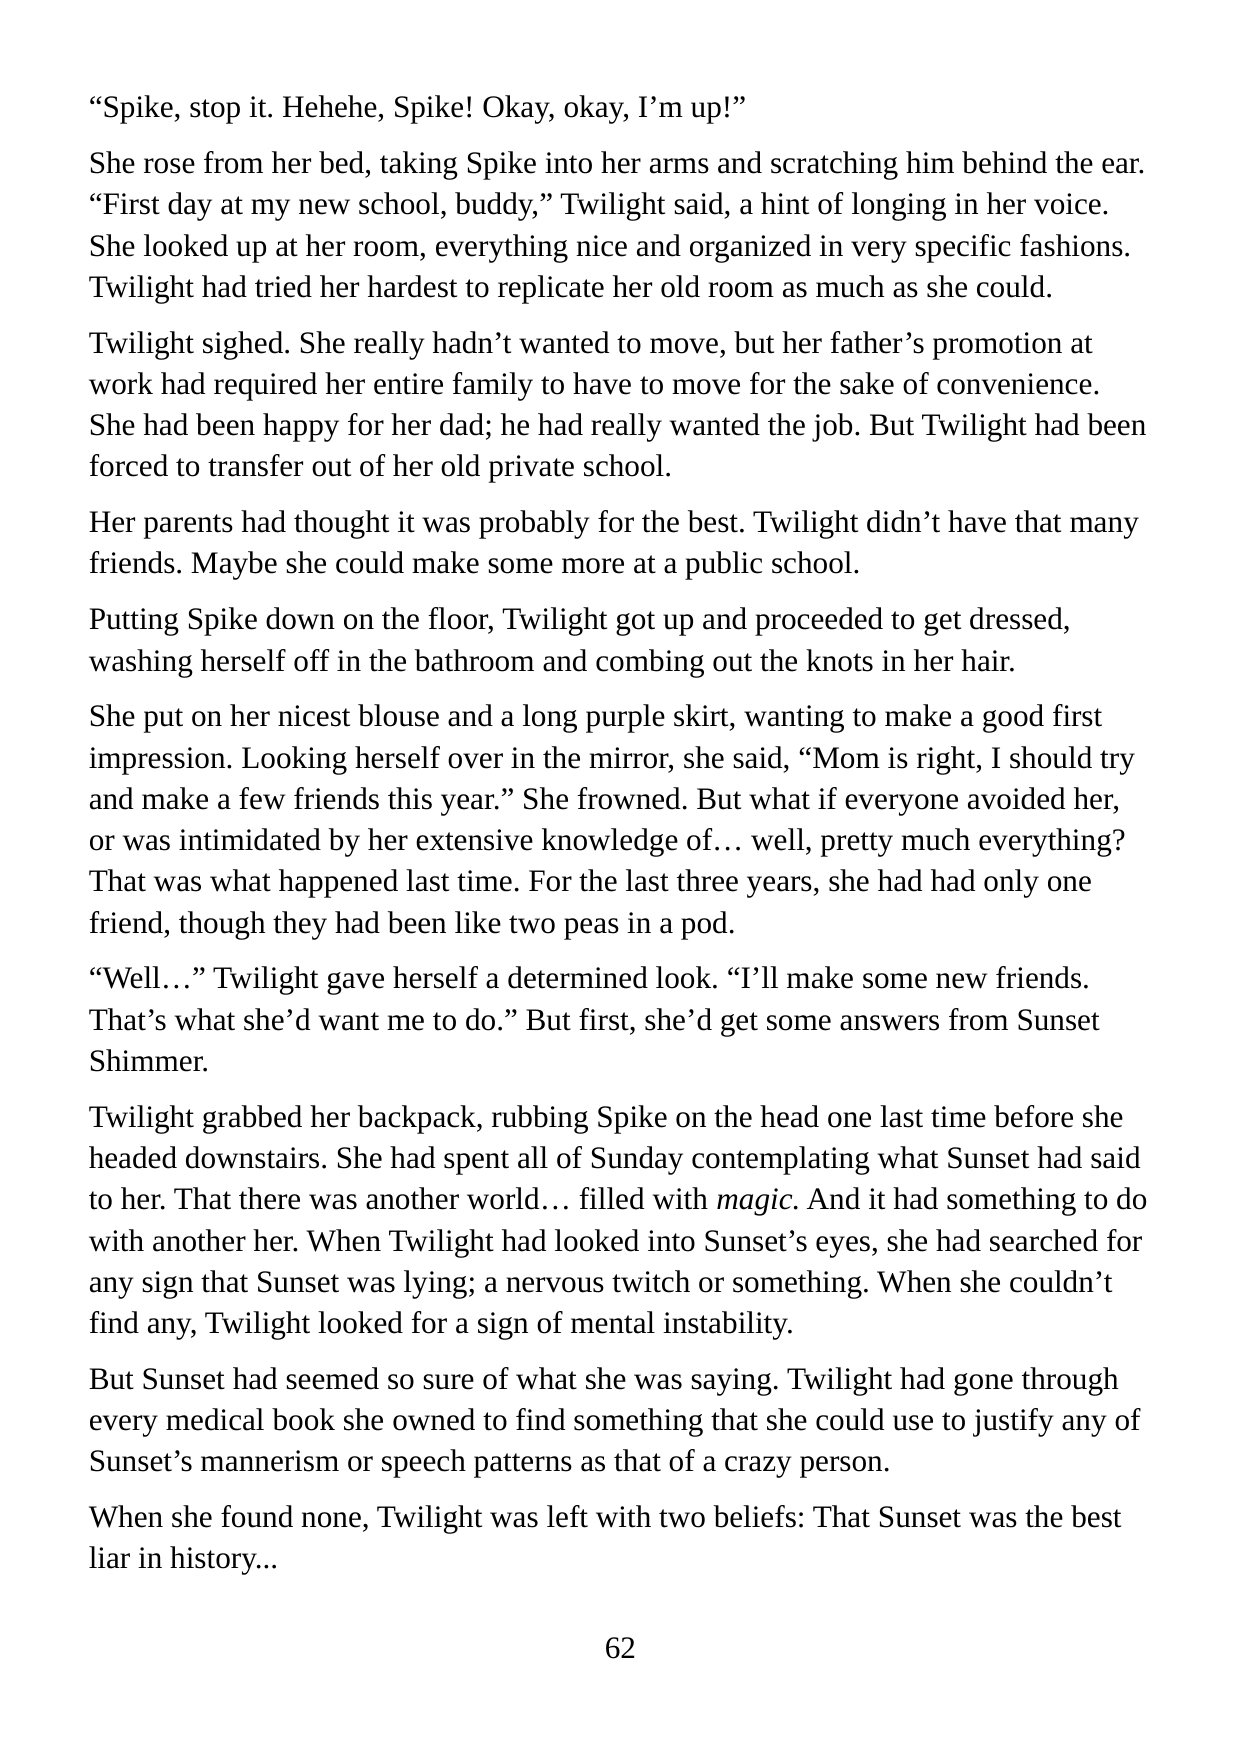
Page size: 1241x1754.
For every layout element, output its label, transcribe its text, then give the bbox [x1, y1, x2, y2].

text Her parents had thought it was probably for the best. Twilight didn’t have that many friends. Maybe she could make some more at a public school. [88, 503, 1152, 581]
text “Spike, stop it. Hehehe, Spike! Okay, okay, I’m up!” [88, 88, 1152, 124]
text But Sunset had seemed so sure of what she was saying. Twilight had gone through every medical book she owned to find something that she could use to justify any of Sunset’s mannerism or speech patterns as that of a crazy person. [88, 1360, 1152, 1479]
text When she found none, Twilight was left with two beliefs: That Sunset was the best liar in history... [88, 1498, 1152, 1576]
text She put on her nicest blouse and a long purple skirt, wanting to make a good first impression. Looking herself over in the mirror, she said, “Mom is right, I should try and make a few friends this year.” She frowned. But what if everyone avoided her, or was intimidated by her extensive knowledge of… well, pretty much everything? That was what happened last time. For the last three years, she had had only one friend, though they had been like two peas in a pod. [88, 698, 1152, 940]
text “Well…” Twilight gave herself a determined look. “I’ll make some new friends. That’s what she’d want me to do.” But first, she’d get some answers from Sunset Shimmer. [88, 960, 1152, 1078]
text Putting Spike down on the floor, Twilight got up and proceeded to get dressed, washing herself off in the bathroom and combing out the knots in her hair. [88, 601, 1152, 678]
text Twilight grabbed her backpack, rubbing Spike on the head one last time before she headed downstairs. She had spent all of Sunday contemplating what Sunset had said to her. That there was another world… filled with magic. And it had something to do with another her. When Twilight had looked into Sunset’s eyes, she had searched for any sign that Sunset was lying; a nervous twitch or something. When she couldn’t find any, Twilight looked for a sign of mental instability. [88, 1098, 1152, 1340]
text She rose from her bed, taking Spike into her arms and scratching him behind the ear. “First day at my new school, buddy,” Twilight said, a hint of longing in her voice. She looked up at her room, everything nice and organized in very specific fashions. Twilight had tried her hardest to replicate her old room as much as she could. [88, 144, 1152, 304]
text Twilight sighed. She really hadn’t wanted to move, but her father’s promotion at work had required her entire family to have to move for the sake of convenience. She had been happy for her dad; he had really wanted the job. But Twilight had been forced to transfer out of her old private school. [88, 324, 1152, 484]
